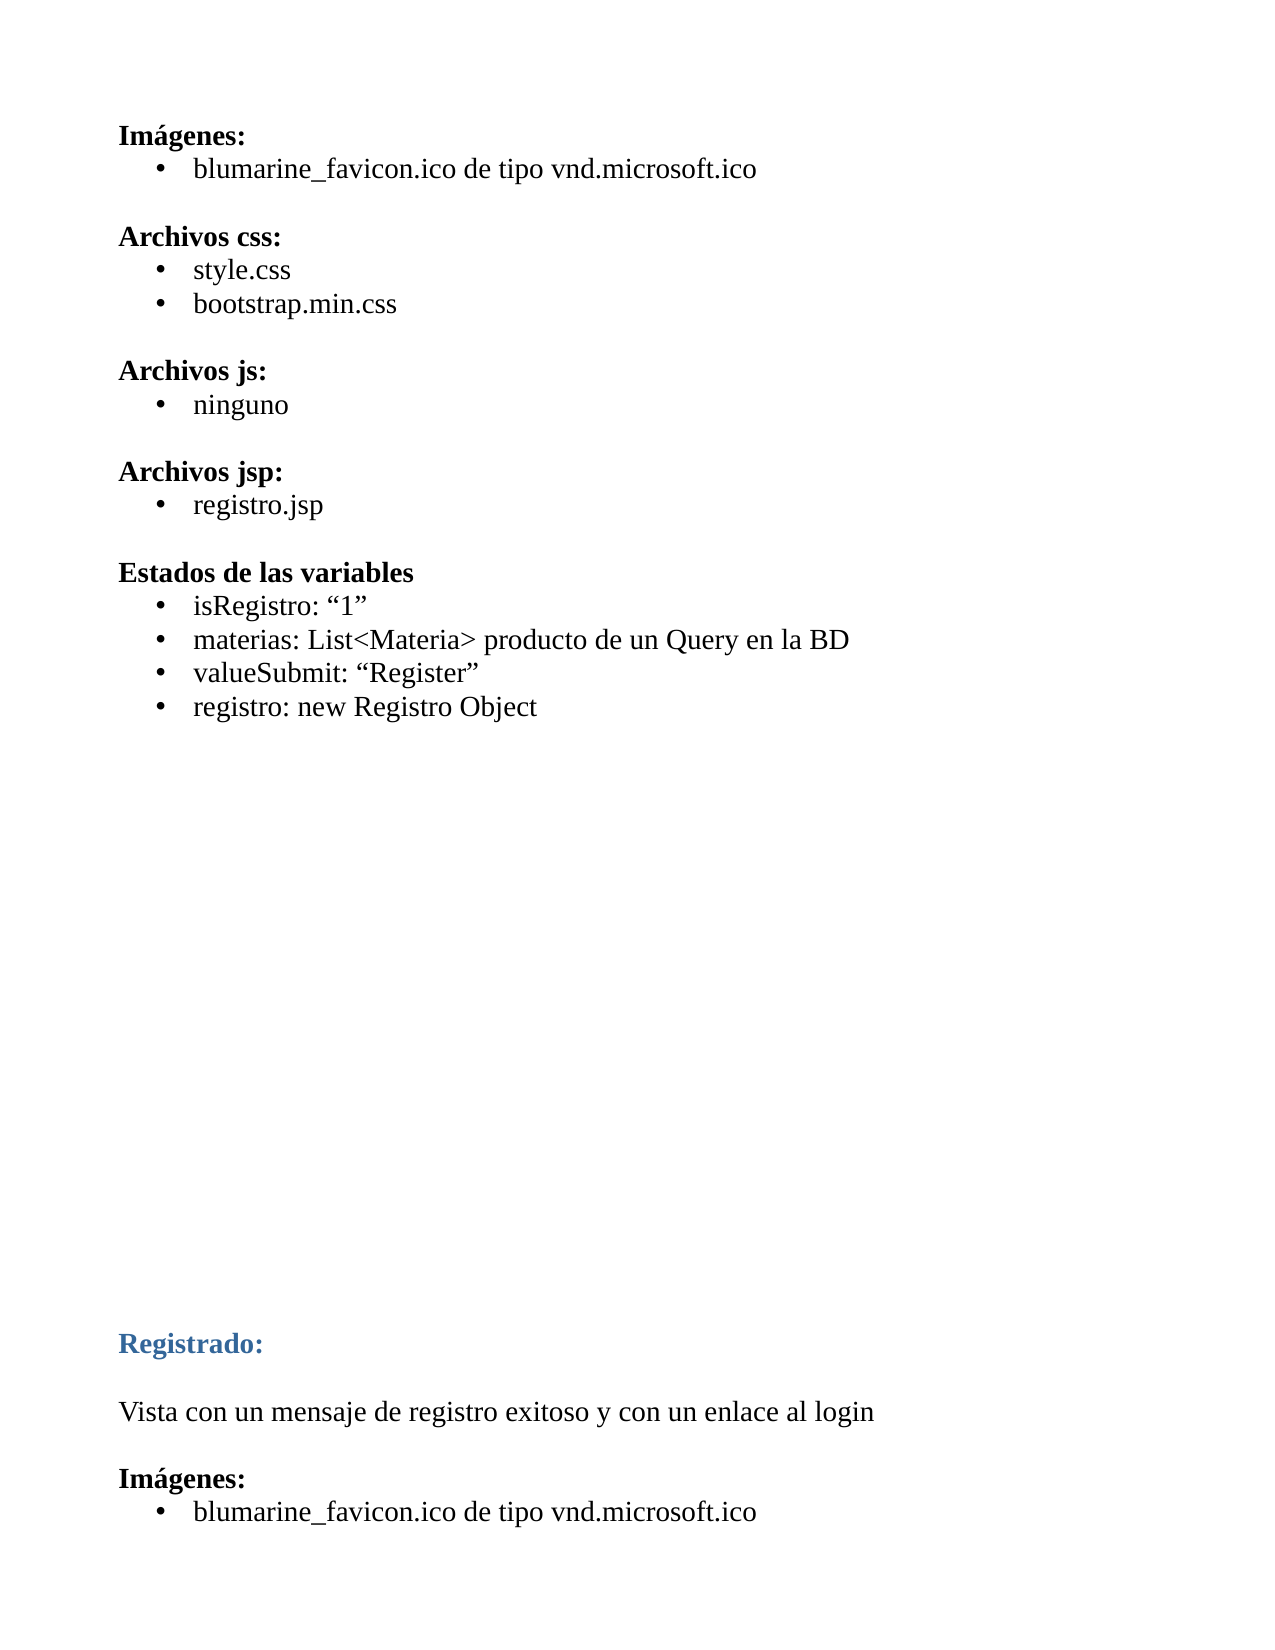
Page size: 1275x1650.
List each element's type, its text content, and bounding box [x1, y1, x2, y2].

list registro: new Registro Object [156, 689, 1157, 723]
list blumarine_favicon.ico de tipo vnd.microsoft.ico [156, 1494, 1157, 1528]
text Vista con un mensaje de registro exitoso y con un enlace al login [118, 1394, 1157, 1427]
text Registrado: [118, 1327, 1157, 1360]
list materias: List<Materia> producto de un Query en la BD [156, 622, 1157, 656]
list registro.jsp [156, 487, 1157, 521]
list valueSubmit: “Register” [156, 656, 1157, 689]
list isRegistro: “1” [156, 588, 1157, 622]
text Imágenes: [118, 118, 1157, 152]
text Archivos jsp: [118, 454, 1157, 487]
list blumarine_favicon.ico de tipo vnd.microsoft.ico [156, 152, 1157, 185]
list bootstrap.min.css [156, 286, 1157, 320]
text Archivos js: [118, 353, 1157, 387]
text Archivos css: [118, 219, 1157, 252]
list ninguno [156, 387, 1157, 420]
list style.css [156, 252, 1157, 286]
text Imágenes: [118, 1461, 1157, 1494]
text Estados de las variables [118, 555, 1157, 588]
